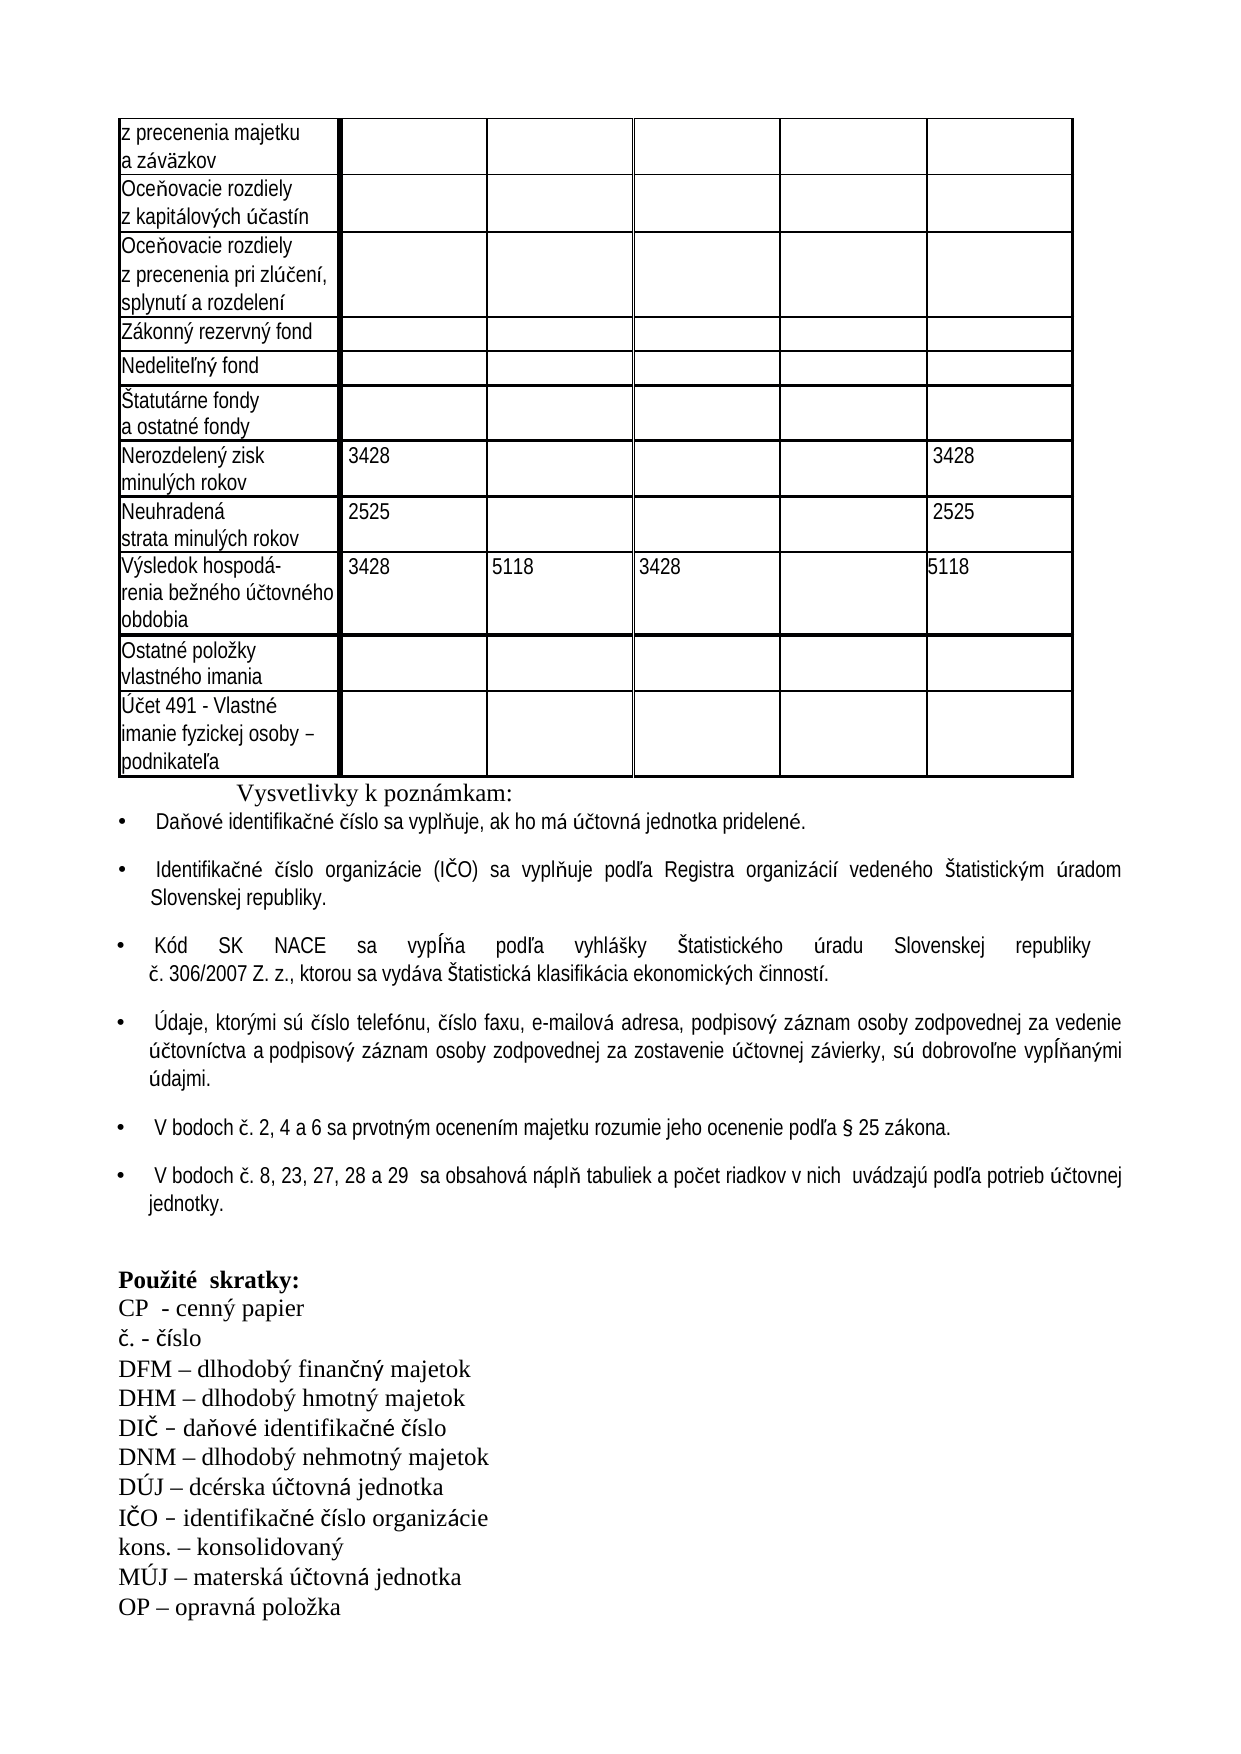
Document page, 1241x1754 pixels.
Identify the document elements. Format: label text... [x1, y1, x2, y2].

table_cell [928, 318, 1071, 350]
table_cell 5118 [928, 553, 1071, 633]
table_cell [781, 637, 926, 690]
table_cell [343, 352, 486, 384]
table_cell [488, 387, 632, 439]
list V bodoch č. 2, 4 a 6 sa prvotným ocenením majetku rozumie jeho ocenenie podľa § 25 zákona. [111, 1113, 1122, 1141]
text OP – opravná položka [118, 1592, 1122, 1620]
text Vysvetlivky k poznámkam: [118, 778, 1122, 807]
table_cell [343, 387, 486, 439]
table_cell [488, 175, 632, 231]
table_cell 2525 [343, 498, 486, 551]
table_cell [781, 442, 926, 495]
table_cell [635, 442, 779, 495]
table_cell Účet 491 - Vlastné imanie fyzickej osoby –podnikateľa [121, 692, 337, 775]
table_cell [635, 352, 779, 384]
table_cell [488, 498, 632, 551]
table_cell Oceňovacie rozdiely z kapitálových účastín [121, 175, 337, 231]
table_cell 3428 [343, 442, 486, 495]
table_cell [781, 692, 926, 775]
table_cell [928, 119, 1071, 174]
text DFM – dlhodobý finančný majetok [118, 1353, 1122, 1383]
text Použité skratky: [118, 1265, 1122, 1293]
table_cell Oceňovacie rozdiely z precenenia pri zlúčení, splynutí a rozdelení [121, 233, 337, 316]
table_cell [781, 318, 926, 350]
table_cell [635, 637, 779, 690]
table_cell Nerozdelený zisk minulých rokov [121, 442, 337, 495]
table_cell [781, 352, 926, 384]
text DÚJ – dcérska účtovná jednotka [118, 1471, 1122, 1502]
table_cell [781, 233, 926, 316]
table_cell [781, 553, 926, 633]
text kons. – konsolidovaný [118, 1532, 1122, 1561]
list Daňové identifikačné číslo sa vyplňuje, ak ho má účtovná jednotka pridelené. [113, 807, 1122, 835]
table_cell Výsledok hospodá-renia bežného účtovného obdobia [121, 553, 337, 633]
text DIČ – daňové identifikačné číslo [118, 1412, 1122, 1442]
table_cell [928, 233, 1071, 316]
table_cell [928, 175, 1071, 231]
table_cell Zákonný rezervný fond [121, 318, 337, 350]
table_cell [343, 318, 486, 350]
table_cell [635, 387, 779, 439]
list Údaje, ktorými sú číslo telefónu, číslo faxu, e-mailová adresa, podpisový záznam osoby zodpovednej za vedenie účtovníctva a podpisový záznam osoby zodpovednej za zostavenie účtovnej závierky, sú dobrovoľne vypĺňanými údajmi. [111, 1008, 1122, 1092]
table_cell [781, 119, 926, 174]
table_cell [928, 387, 1071, 439]
table_cell [343, 233, 486, 316]
text č. - číslo [118, 1322, 1122, 1353]
list Kód SK NACE sa vypĺňa podľa vyhlášky Štatistického úradu Slovenskej republiky č. 306/2007 Z. z., ktorou sa vydáva Štatistická klasifikácia ekonomických činností. [111, 931, 1122, 987]
table_cell [635, 692, 779, 775]
table_cell [635, 498, 779, 551]
table_cell [343, 175, 486, 231]
table_cell 3428 [928, 442, 1071, 495]
table_cell [343, 637, 486, 690]
text IČO – identifikačné číslo organizácie [118, 1502, 1122, 1532]
text MÚJ – materská účtovná jednotka [118, 1561, 1122, 1592]
text DNM – dlhodobý nehmotný majetok [118, 1442, 1122, 1471]
text CP - cenný papier [118, 1293, 1122, 1322]
table_cell 3428 [343, 553, 486, 633]
table_cell [781, 175, 926, 231]
table_cell 3428 [635, 553, 779, 633]
table_cell Neuhradená strata minulých rokov [121, 498, 337, 551]
table_cell Nedeliteľný fond [121, 352, 337, 384]
table_cell Štatutárne fondy a ostatné fondy [121, 387, 337, 439]
table_cell [488, 442, 632, 495]
table_cell [635, 119, 779, 174]
table_cell [343, 119, 486, 174]
table_cell [488, 637, 632, 690]
table_cell 5118 [488, 553, 632, 633]
table_cell [488, 233, 632, 316]
table_cell [488, 352, 632, 384]
table_cell [928, 352, 1071, 384]
table_cell [928, 692, 1071, 775]
table_cell [781, 498, 926, 551]
table_cell [488, 119, 632, 174]
list V bodoch č. 8, 23, 27, 28 a 29 sa obsahová náplň tabuliek a počet riadkov v nich uvádzajú podľa potrieb účtovnej jednotky. [111, 1161, 1122, 1216]
table_cell [928, 637, 1071, 690]
list Identifikačné číslo organizácie (IČO) sa vyplňuje podľa Registra organizácií vedeného Štatistickým úradom Slovenskej republiky. [113, 856, 1122, 910]
table_cell [781, 387, 926, 439]
table_cell [488, 318, 632, 350]
table_cell [635, 233, 779, 316]
table_cell [635, 318, 779, 350]
table_cell [343, 692, 486, 775]
table_cell z precenenia majetku a záväzkov [121, 119, 337, 174]
table_cell Ostatné položky vlastného imania [121, 637, 337, 690]
table_cell [635, 175, 779, 231]
text DHM – dlhodobý hmotný majetok [118, 1383, 1122, 1412]
table_cell 2525 [928, 498, 1071, 551]
table_cell [488, 692, 632, 775]
